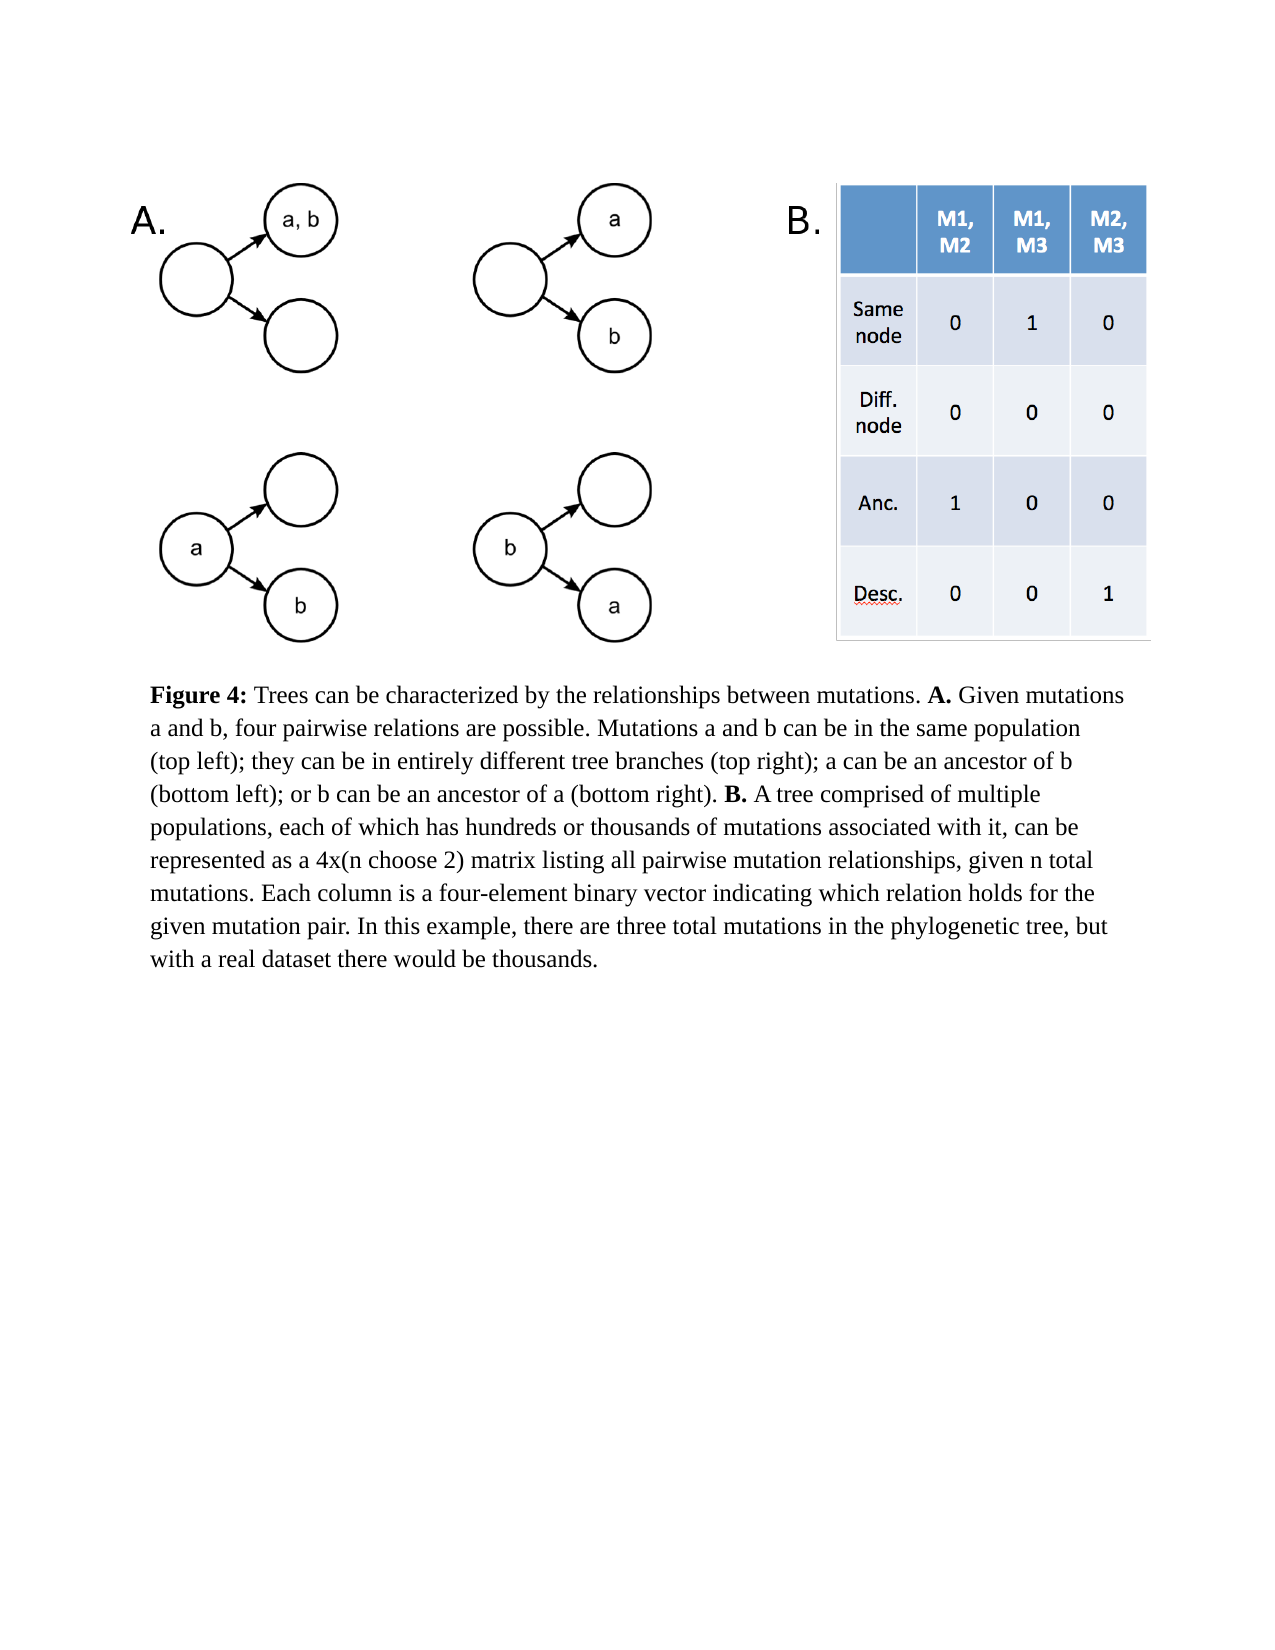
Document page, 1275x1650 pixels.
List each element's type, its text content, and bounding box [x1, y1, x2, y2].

picture [118, 183, 1157, 643]
text Figure 4: Trees can be characterized by the relationships between mutations. A. Given mutations a and b, four pairwise relations are possible. Mutations a and b can be in the same population (top left); they can be in entirely different tree branches (top right); a can be an ancestor of b (bottom left); or b can be an ancestor of a (bottom right). B. A tree comprised of multiple populations, each of which has hundreds or thousands of mutations associated with it, can be represented as a 4x(n choose 2) matrix listing all pairwise mutation relationships, given n total mutations. Each column is a four-element binary vector indicating which relation holds for the given mutation pair. In this example, there are three total mutations in the phylogenetic tree, but with a real dataset there would be thousands. [150, 680, 1125, 973]
